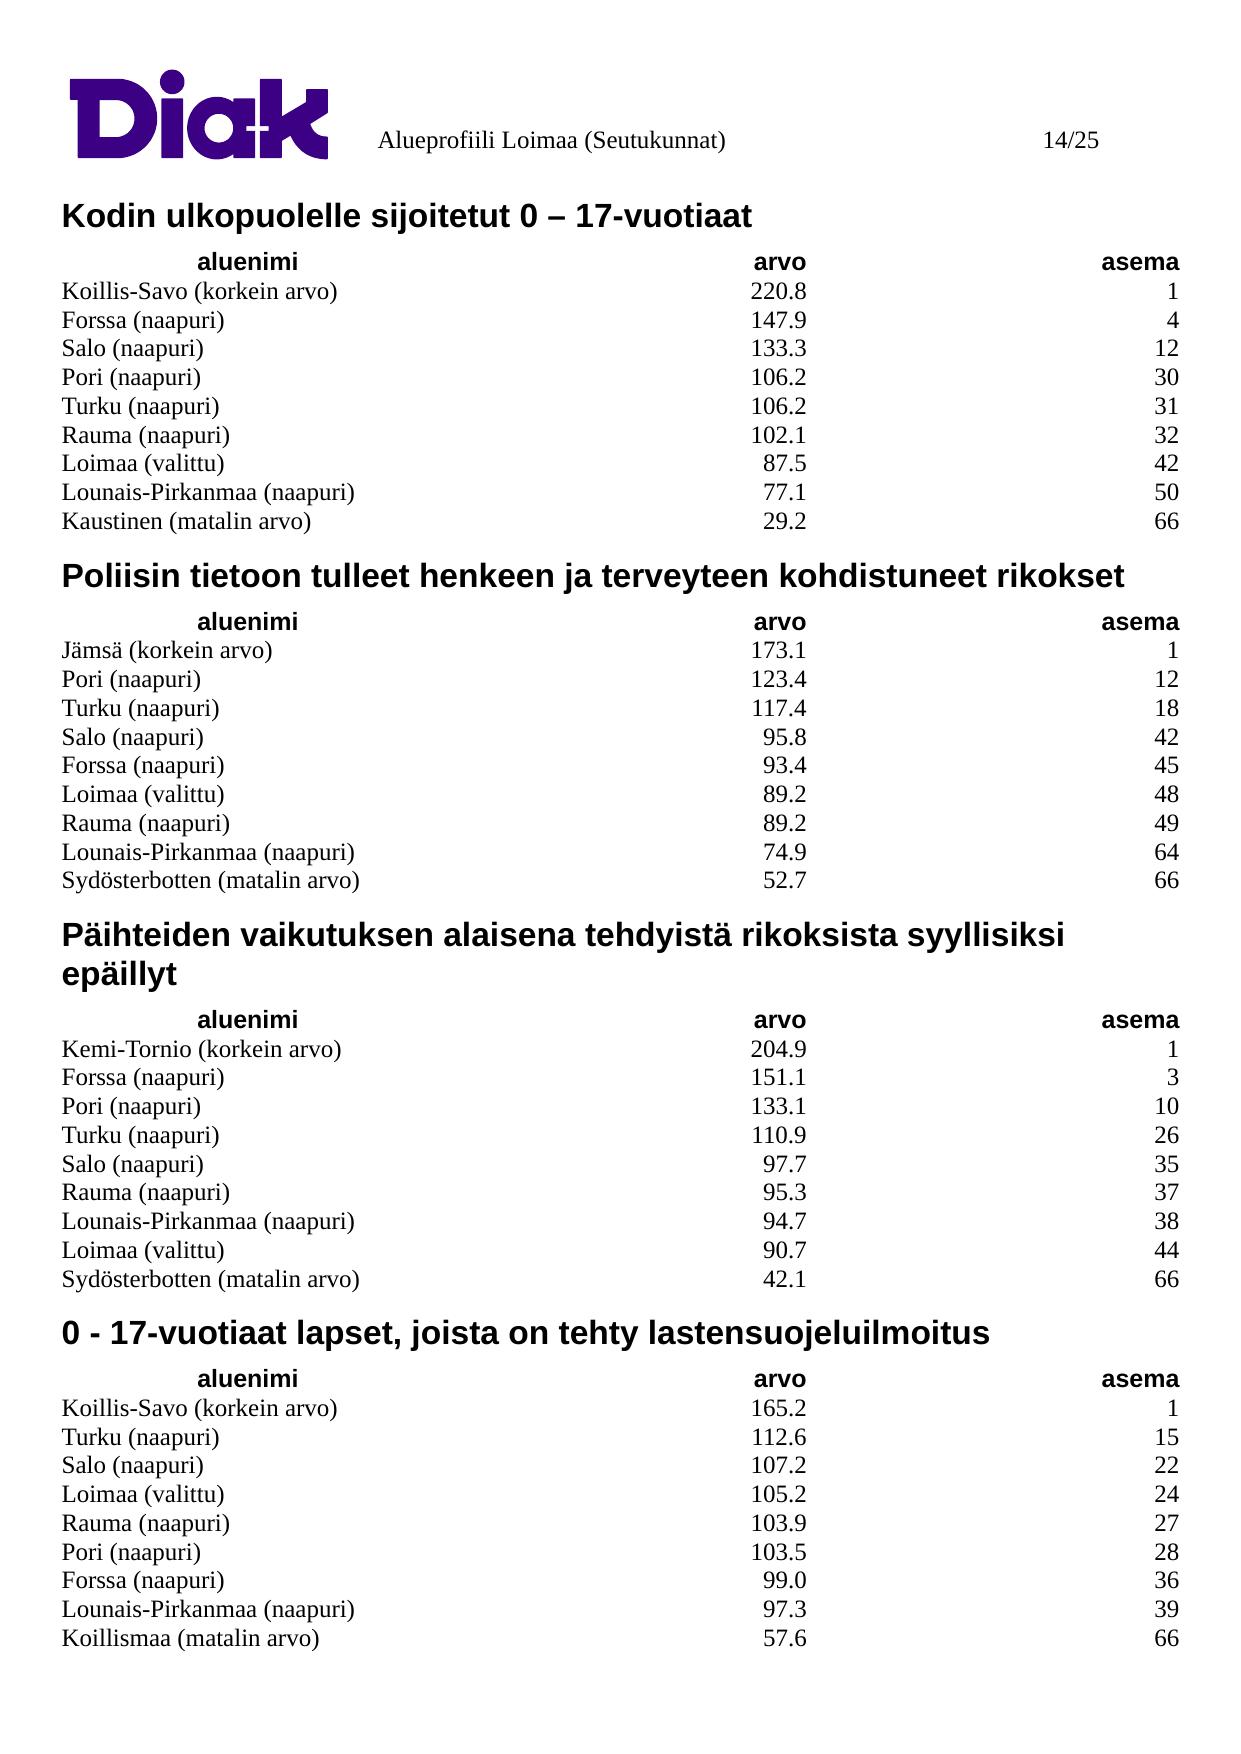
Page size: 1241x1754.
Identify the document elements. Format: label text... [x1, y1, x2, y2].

table_cell Pori (naapuri) [61, 362, 434, 391]
table_cell 31 [806, 391, 1179, 420]
subtitle Päihteiden vaikutuksen alaisena tehdyistä rikoksista syyllisiksi epäillyt [61, 915, 1179, 992]
table_cell Salo (naapuri) [61, 1149, 434, 1177]
table_cell Lounais-Pirkanmaa (naapuri) [61, 837, 434, 866]
table_cell Lounais-Pirkanmaa (naapuri) [61, 477, 434, 506]
table_cell 24 [806, 1479, 1179, 1508]
table_cell 44 [806, 1235, 1179, 1264]
table_cell 103.5 [434, 1537, 806, 1566]
table_cell 173.1 [434, 636, 806, 664]
table_cell 89.2 [434, 808, 806, 837]
table_cell 93.4 [434, 751, 806, 779]
table_cell 110.9 [434, 1120, 806, 1149]
table_cell 77.1 [434, 477, 806, 506]
table_cell 133.1 [434, 1091, 806, 1120]
table_cell 90.7 [434, 1235, 806, 1264]
subtitle Kodin ulkopuolelle sijoitetut 0 – 17-vuotiaat [61, 196, 1179, 235]
table_cell 64 [806, 837, 1179, 866]
table_header arvo [434, 607, 806, 636]
table_cell Rauma (naapuri) [61, 1178, 434, 1206]
table_cell 26 [806, 1120, 1179, 1149]
table_cell Loimaa (valittu) [61, 779, 434, 808]
table_cell 151.1 [434, 1063, 806, 1091]
table_cell 48 [806, 779, 1179, 808]
table_cell Loimaa (valittu) [61, 449, 434, 477]
table_cell 1 [806, 636, 1179, 664]
table_header aluenimi [61, 1005, 434, 1034]
table_cell 123.4 [434, 664, 806, 693]
table_cell 112.6 [434, 1422, 806, 1451]
table_cell Pori (naapuri) [61, 664, 434, 693]
table_cell 49 [806, 808, 1179, 837]
table_cell Salo (naapuri) [61, 1451, 434, 1479]
table_cell Kaustinen (matalin arvo) [61, 506, 434, 535]
table_cell 87.5 [434, 449, 806, 477]
table_cell 102.1 [434, 420, 806, 448]
table_header arvo [434, 247, 806, 276]
table_cell 4 [806, 305, 1179, 333]
table_cell 106.2 [434, 391, 806, 420]
subtitle 0 - 17-vuotiaat lapset, joista on tehty lastensuojeluilmoitus [61, 1313, 1179, 1352]
table_cell Forssa (naapuri) [61, 1063, 434, 1091]
table_cell 97.7 [434, 1149, 806, 1177]
table_cell 204.9 [434, 1034, 806, 1062]
table_cell 12 [806, 334, 1179, 362]
table_cell 165.2 [434, 1393, 806, 1422]
table_cell Forssa (naapuri) [61, 751, 434, 779]
table_cell Koillismaa (matalin arvo) [61, 1623, 434, 1652]
table_header aluenimi [61, 247, 434, 276]
table_cell 18 [806, 693, 1179, 722]
table_cell Forssa (naapuri) [61, 305, 434, 333]
table_cell Turku (naapuri) [61, 1422, 434, 1451]
table_cell 1 [806, 276, 1179, 305]
table_cell 97.3 [434, 1594, 806, 1623]
table_cell 50 [806, 477, 1179, 506]
table_cell 133.3 [434, 334, 806, 362]
table_cell 15 [806, 1422, 1179, 1451]
table_cell Turku (naapuri) [61, 1120, 434, 1149]
table_cell 106.2 [434, 362, 806, 391]
table_cell 38 [806, 1206, 1179, 1235]
table_cell Sydösterbotten (matalin arvo) [61, 1264, 434, 1292]
table_cell Forssa (naapuri) [61, 1566, 434, 1594]
table_cell 36 [806, 1566, 1179, 1594]
table_cell 66 [806, 1623, 1179, 1652]
table_cell Sydösterbotten (matalin arvo) [61, 866, 434, 894]
table_cell 30 [806, 362, 1179, 391]
table_cell 57.6 [434, 1623, 806, 1652]
table_cell 10 [806, 1091, 1179, 1120]
table_cell 94.7 [434, 1206, 806, 1235]
table_cell 99.0 [434, 1566, 806, 1594]
table_header asema [806, 1364, 1179, 1393]
table_cell Loimaa (valittu) [61, 1235, 434, 1264]
subtitle Poliisin tietoon tulleet henkeen ja terveyteen kohdistuneet rikokset [61, 556, 1179, 594]
table_cell 22 [806, 1451, 1179, 1479]
table_cell Lounais-Pirkanmaa (naapuri) [61, 1206, 434, 1235]
table_cell Rauma (naapuri) [61, 420, 434, 448]
table_cell 27 [806, 1508, 1179, 1537]
table_cell 103.9 [434, 1508, 806, 1537]
table_cell 66 [806, 866, 1179, 894]
table_cell Turku (naapuri) [61, 391, 434, 420]
table_cell 117.4 [434, 693, 806, 722]
table_cell 95.8 [434, 722, 806, 751]
table_cell 45 [806, 751, 1179, 779]
table_cell 66 [806, 1264, 1179, 1292]
table_cell 35 [806, 1149, 1179, 1177]
table_cell Koillis-Savo (korkein arvo) [61, 276, 434, 305]
table_header asema [806, 607, 1179, 636]
table_cell 220.8 [434, 276, 806, 305]
table_header asema [806, 247, 1179, 276]
table_header asema [806, 1005, 1179, 1034]
table_cell 105.2 [434, 1479, 806, 1508]
table_header arvo [434, 1005, 806, 1034]
table_cell 147.9 [434, 305, 806, 333]
table_cell 28 [806, 1537, 1179, 1566]
table_cell Turku (naapuri) [61, 693, 434, 722]
table_cell 42.1 [434, 1264, 806, 1292]
table_cell 37 [806, 1178, 1179, 1206]
table_header aluenimi [61, 1364, 434, 1393]
table_cell Lounais-Pirkanmaa (naapuri) [61, 1594, 434, 1623]
table_cell Salo (naapuri) [61, 334, 434, 362]
table_cell 66 [806, 506, 1179, 535]
table_cell Rauma (naapuri) [61, 1508, 434, 1537]
table_cell 74.9 [434, 837, 806, 866]
table_cell 1 [806, 1393, 1179, 1422]
table_cell 12 [806, 664, 1179, 693]
table_cell 1 [806, 1034, 1179, 1062]
table_header arvo [434, 1364, 806, 1393]
table_cell 52.7 [434, 866, 806, 894]
table_cell Salo (naapuri) [61, 722, 434, 751]
table_cell Koillis-Savo (korkein arvo) [61, 1393, 434, 1422]
table_cell Rauma (naapuri) [61, 808, 434, 837]
table_cell 3 [806, 1063, 1179, 1091]
table_cell Jämsä (korkein arvo) [61, 636, 434, 664]
table_header aluenimi [61, 607, 434, 636]
table_cell Pori (naapuri) [61, 1537, 434, 1566]
table_cell Loimaa (valittu) [61, 1479, 434, 1508]
table_cell 29.2 [434, 506, 806, 535]
table_cell 95.3 [434, 1178, 806, 1206]
table_cell 42 [806, 722, 1179, 751]
table_cell 107.2 [434, 1451, 806, 1479]
table_cell Kemi-Tornio (korkein arvo) [61, 1034, 434, 1062]
table_cell 42 [806, 449, 1179, 477]
table_cell 32 [806, 420, 1179, 448]
table_cell 39 [806, 1594, 1179, 1623]
table_cell 89.2 [434, 779, 806, 808]
table_cell Pori (naapuri) [61, 1091, 434, 1120]
